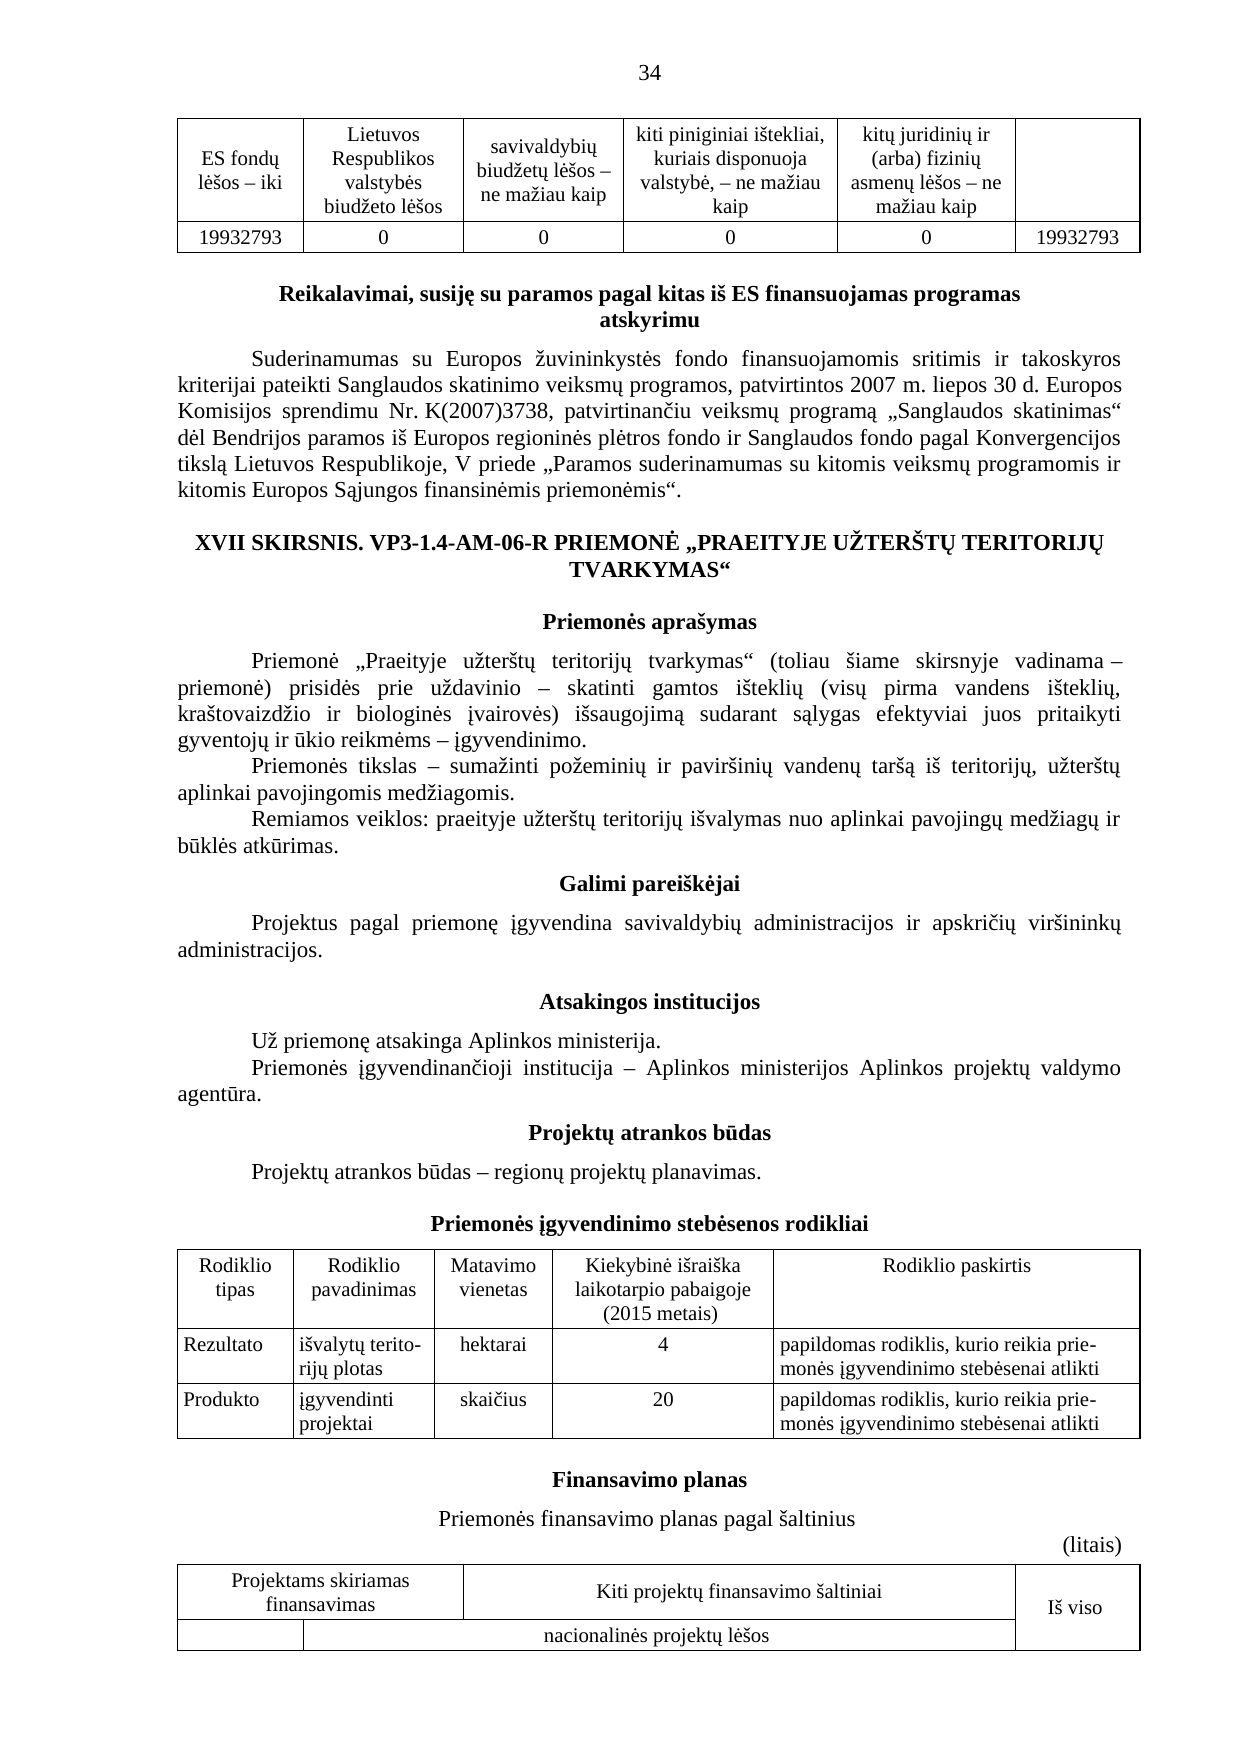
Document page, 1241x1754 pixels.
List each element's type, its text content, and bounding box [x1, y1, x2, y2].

table_header Rodiklio pavadinimas [294, 1250, 434, 1328]
table_header Kiekybinė išraiška laikotarpio pabaigoje (2015 metais) [553, 1250, 773, 1328]
text Projektus pagal priemonę įgyvendina savivaldybių administracijos ir apskričių viršininkų administracijos. [177, 909, 1122, 962]
table_header Rodiklio paskirtis [774, 1250, 1139, 1328]
text (litais) [177, 1531, 1122, 1557]
table_cell 0 [624, 222, 837, 252]
table_cell nacionalinės projektų lėšos [304, 1620, 1015, 1649]
table_cell hektarai [435, 1329, 552, 1383]
table_cell savivaldybių biudžetų lėšos – ne mažiau kaip [464, 119, 623, 221]
table_cell Produkto [178, 1384, 293, 1438]
table_cell įgyvendinti projektai [294, 1384, 434, 1438]
table_cell kitų juridinių ir (arba) fizinių asmenų lėšos – ne mažiau kaip [838, 119, 1015, 221]
table_cell 0 [464, 222, 623, 252]
table_cell 19932793 [178, 222, 303, 252]
table_header [1016, 119, 1139, 221]
table_cell 20 [553, 1384, 773, 1438]
table_header Matavimo vienetas [435, 1250, 552, 1328]
text XVII SKIRSNIS. VP3-1.4-AM-06-R PRIEMONĖ „PRAEITYJE UŽTERŠTŲ TERITORIJŲ TVARKYMAS“ [177, 529, 1122, 582]
table_header Projektams skiriamas finansavimas [178, 1565, 463, 1618]
table_cell 0 [838, 222, 1015, 252]
text Priemonės tikslas – sumažinti požeminių ir paviršinių vandenų taršą iš teritorijų, užterštų aplinkai pavojingomis medžiagomis. [177, 753, 1122, 805]
text Reikalavimai, susiję su paramos pagal kitas iš ES finansuojamas programas atskyrimu [177, 279, 1122, 332]
text Suderinamumas su Europos žuvininkystės fondo finansuojamomis sritimis ir takoskyros kriterijai pateikti Sanglaudos skatinimo veiksmų programos, patvirtintos 2007 m. liepos 30 d. Europos Komisijos sprendimu Nr. K(2007)3738, patvirtinančiu veiksmų programą „Sanglaudos skatinimas“ dėl Bendrijos paramos iš Europos regioninės plėtros fondo ir Sanglaudos fondo pagal Konvergencijos tikslą Lietuvos Respublikoje, V priede „Paramos suderinamumas su kitomis veiksmų programomis ir kitomis Europos Sąjungos finansinėmis priemonėmis“. [177, 345, 1122, 503]
table_header Iš viso [1016, 1565, 1139, 1649]
table_cell 0 [304, 222, 463, 252]
table_cell Lietuvos Respublikos valstybės biudžeto lėšos [304, 119, 463, 221]
table_cell [178, 1620, 303, 1649]
text Priemonės įgyvendinančioji institucija – Aplinkos ministerijos Aplinkos projektų valdymo agentūra. [177, 1054, 1122, 1106]
text Priemonė „Praeityje užterštų teritorijų tvarkymas“ (toliau šiame skirsnyje vadinama – priemonė) prisidės prie uždavinio – skatinti gamtos išteklių (visų pirma vandens išteklių, kraštovaizdžio ir biologinės įvairovės) išsaugojimą sudarant sąlygas efektyviai juos pritaikyti gyventojų ir ūkio reikmėms – įgyvendinimo. [177, 647, 1122, 753]
table_cell kiti piniginiai ištekliai, kuriais disponuoja valstybė, – ne mažiau kaip [624, 119, 837, 221]
table_cell ES fondų lėšos – iki [178, 119, 303, 221]
text Už priemonę atsakinga Aplinkos ministerija. [177, 1027, 1122, 1054]
text Remiamos veiklos: praeityje užterštų teritorijų išvalymas nuo aplinkai pavojingų medžiagų ir būklės atkūrimas. [177, 805, 1122, 858]
text Finansavimo planas [177, 1466, 1122, 1492]
table_header Rodiklio tipas [178, 1250, 293, 1328]
text Priemonės įgyvendinimo stebėsenos rodikliai [177, 1210, 1122, 1237]
table_cell papildomas rodiklis, kurio reikia prie­monės įgyvendinimo stebėsenai atlikti [774, 1329, 1139, 1383]
text Galimi pareiškėjai [177, 871, 1122, 897]
text Projektų atrankos būdas [177, 1119, 1122, 1145]
table_cell išvalytų teri­to­rijų plotas [294, 1329, 434, 1383]
table_cell papildomas rodiklis, kurio reikia prie­monės įgyvendinimo stebėsenai atlikti [774, 1384, 1139, 1438]
text Atsakingos institucijos [177, 988, 1122, 1015]
text Projektų atrankos būdas – regionų projektų planavimas. [177, 1158, 1122, 1184]
table_cell skaičius [435, 1384, 552, 1438]
table_cell Rezultato [178, 1329, 293, 1383]
text Priemonės aprašymas [177, 608, 1122, 635]
table_header Kiti projektų finansavimo šaltiniai [464, 1565, 1015, 1618]
table_cell 19932793 [1016, 222, 1139, 252]
text Priemonės finansavimo planas pagal šaltinius [177, 1504, 1122, 1531]
table_cell 4 [553, 1329, 773, 1383]
